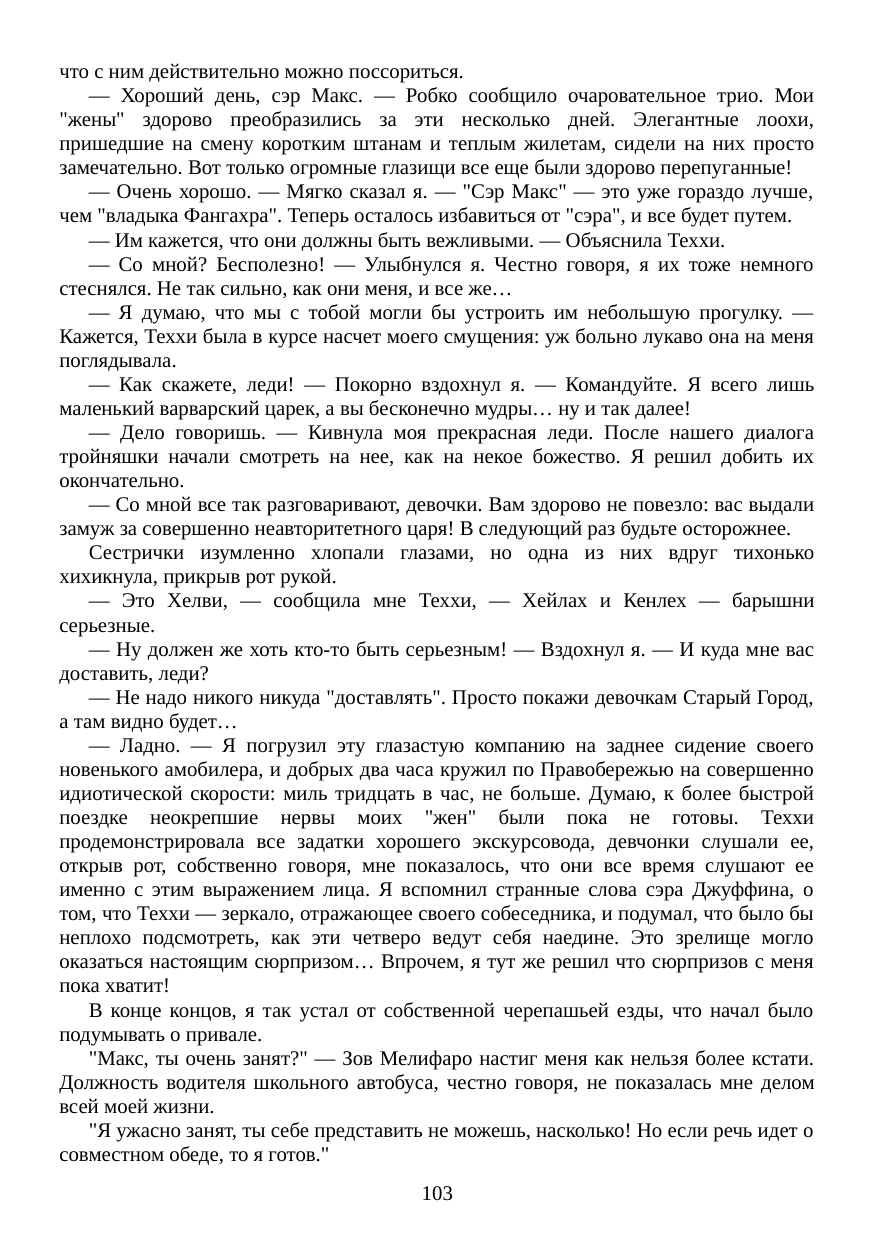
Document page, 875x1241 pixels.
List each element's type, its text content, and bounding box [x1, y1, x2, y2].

text — Это Хелви, — сообщила мне Теххи, — Хейлах и Кенлех — барышни серьезные. [59, 588, 815, 637]
text В конце концов, я так устал от собственной черепашьей езды, что начал было подумывать о привале. [59, 997, 815, 1046]
text — Хороший день, сэр Макс. — Робко сообщило очаровательное трио. Мои "жены" здорово преобразились за эти несколько дней. Элегантные лоохи, пришедшие на смену коротким штанам и теплым жилетам, сидели на них просто замечательно. Вот только огромные глазищи все еще были здорово перепуганные! [59, 83, 815, 179]
text — Со мной все так разговаривают, девочки. Вам здорово не повезло: вас выдали замуж за совершенно неавторитетного царя! В следующий раз будьте осторожнее. [59, 492, 815, 540]
text — Я думаю, что мы с тобой могли бы устроить им небольшую прогулку. — Кажется, Теххи была в курсе насчет моего смущения: уж больно лукаво она на меня поглядывала. [59, 300, 815, 372]
text — Очень хорошо. — Мягко сказал я. — "Сэр Макс" — это уже гораздо лучше, чем "владыка Фангахра". Теперь осталось избавиться от "сэра", и все будет путем. [59, 179, 815, 227]
text что с ним действительно можно поссориться. [59, 59, 815, 83]
text — Ну должен же хоть кто-то быть серьезным! — Вздохнул я. — И куда мне вас доставить, леди? [59, 637, 815, 685]
text — Ладно. — Я погрузил эту глазастую компанию на заднее сидение своего новенького амобилера, и добрых два часа кружил по Правобережью на совершенно идиотической скорости: миль тридцать в час, не больше. Думаю, к более быстрой поездке неокрепшие нервы моих "жен" были пока не готовы. Теххи продемонстрировала все задатки хорошего экскурсовода, девчонки слушали ее, открыв рот, собственно говоря, мне показалось, что они все время слушают ее именно с этим выражением лица. Я вспомнил странные слова сэра Джуффина, о том, что Теххи — зеркало, отражающее своего собеседника, и подумал, что было бы неплохо подсмотреть, как эти четверо ведут себя наедине. Это зрелище могло оказаться настоящим сюрпризом… Впрочем, я тут же решил что сюрпризов с меня пока хватит! [59, 733, 815, 997]
text Сестрички изумленно хлопали глазами, но одна из них вдруг тихонько хихикнула, прикрыв рот рукой. [59, 540, 815, 588]
text "Я ужасно занят, ты себе представить не можешь, насколько! Но если речь идет о совместном обеде, то я готов." [59, 1118, 815, 1166]
text "Макс, ты очень занят?" — Зов Мелифаро настиг меня как нельзя более кстати. Должность водителя школьного автобуса, честно говоря, не показалась мне делом всей моей жизни. [59, 1046, 815, 1118]
text — Как скажете, леди! — Покорно вздохнул я. — Командуйте. Я всего лишь маленький варварский царек, а вы бесконечно мудры… ну и так далее! [59, 372, 815, 420]
text — Со мной? Бесполезно! — Улыбнулся я. Честно говоря, я их тоже немного стеснялся. Не так сильно, как они меня, и все же… [59, 252, 815, 300]
text — Им кажется, что они должны быть вежливыми. — Объяснила Теххи. [59, 227, 815, 252]
text — Не надо никого никуда "доставлять". Просто покажи девочкам Старый Город, а там видно будет… [59, 685, 815, 733]
text — Дело говоришь. — Кивнула моя прекрасная леди. После нашего диалога тройняшки начали смотреть на нее, как на некое божество. Я решил добить их окончательно. [59, 420, 815, 492]
